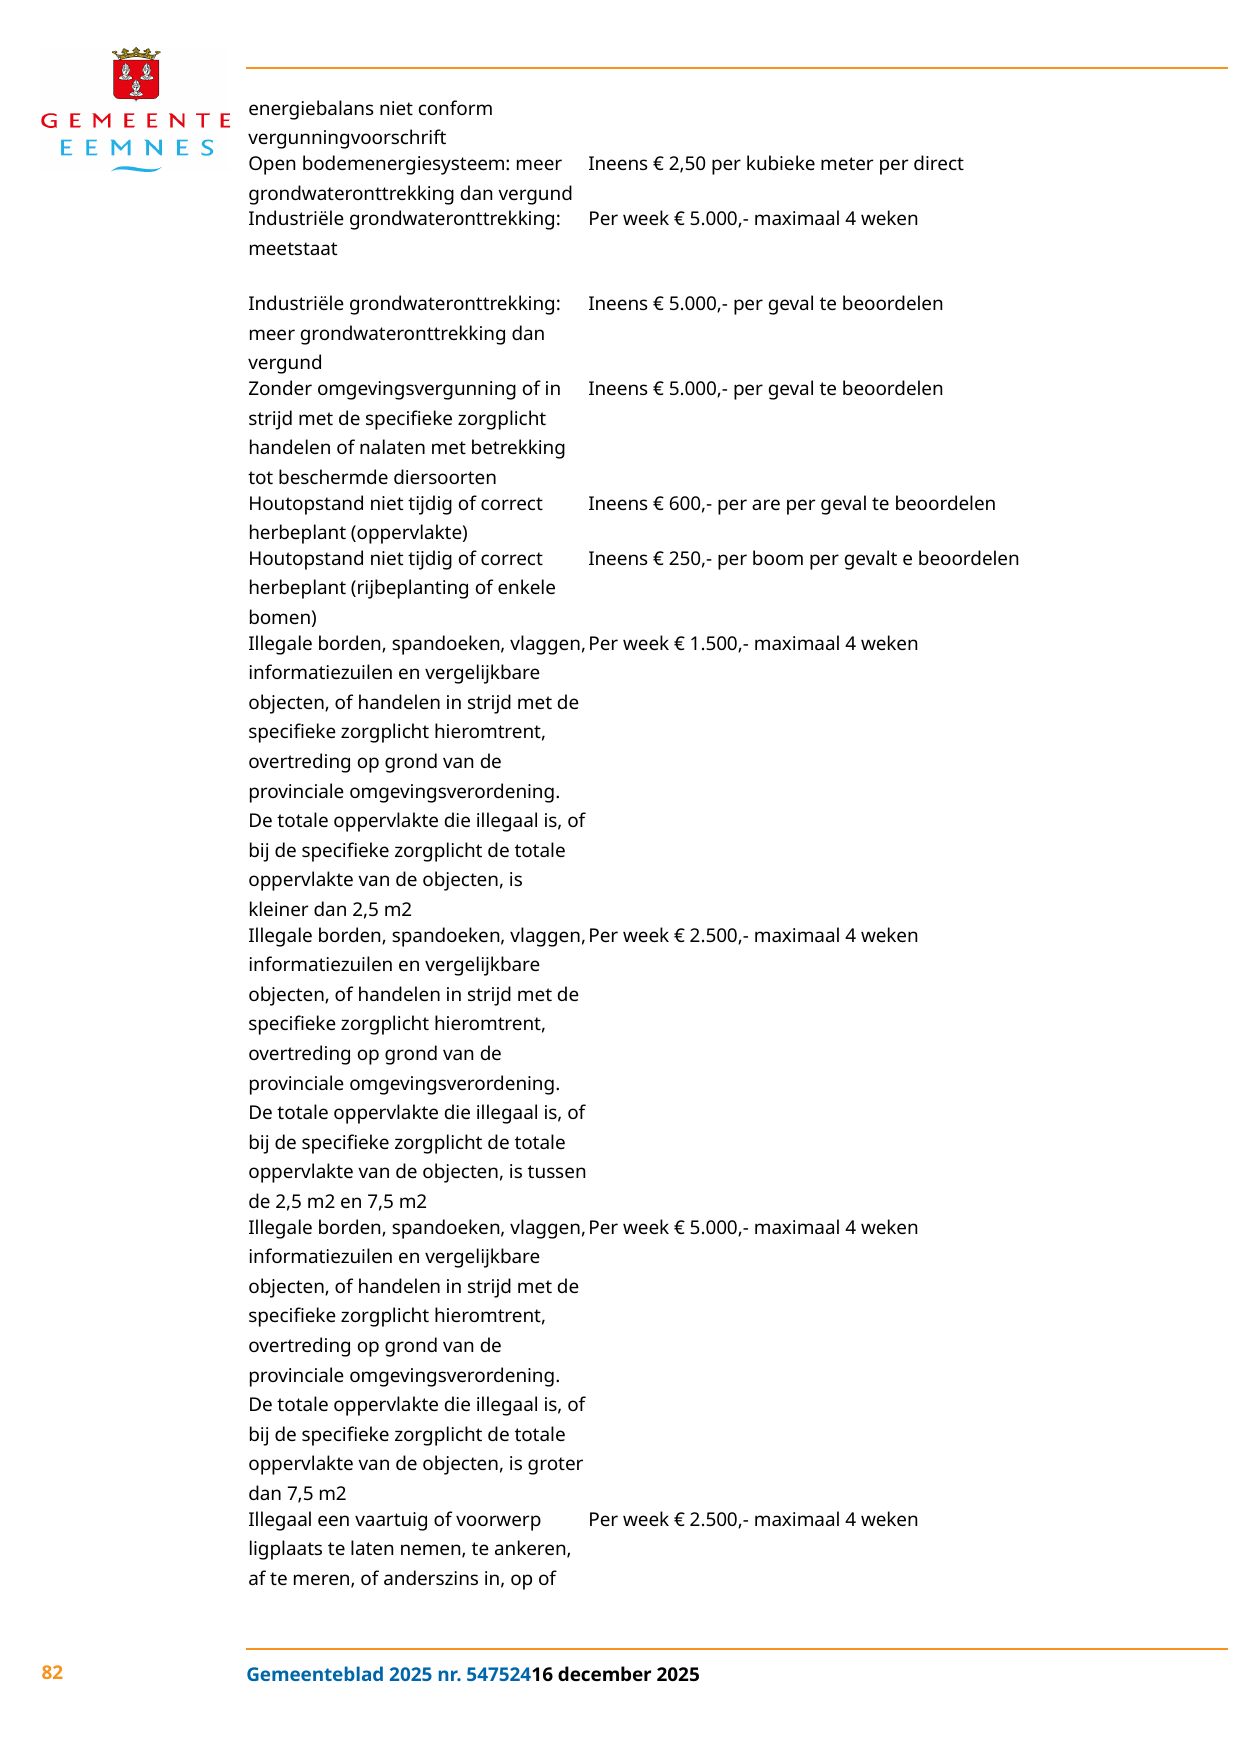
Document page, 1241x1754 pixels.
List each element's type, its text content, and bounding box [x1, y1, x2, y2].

table_cell Per week € 5.000,- maximaal 4 weken [588, 1214, 1152, 1506]
table_cell Illegale borden, spandoeken, vlaggen, informatiezuilen en vergelijkbare objecten, of handelen in strijd met de specifieke zorgplicht hieromtrent, overtreding op grond van de provinciale omgevingsverordening. De totale oppervlakte die illegaal is, of bij de specifieke zorgplicht de totale oppervlakte van de objecten, is kleiner dan 2,5 m2 [248, 630, 588, 922]
table_cell Per week € 2.500,- maximaal 4 weken [588, 1506, 1152, 1591]
table_cell Industriële grondwateronttrekking: meer grondwateronttrekking dan vergund [248, 290, 588, 375]
table_cell Zonder omgevingsvergunning of in strijd met de specifieke zorgplicht handelen of nalaten met betrekking tot beschermde diersoorten [248, 375, 588, 490]
table_cell Ineens € 5.000,- per geval te beoordelen [588, 290, 1152, 375]
table_cell Illegaal een vaartuig of voorwerp ligplaats te laten nemen, te ankeren, af te meren, of anderszins in, op of [248, 1506, 588, 1591]
picture [41, 47, 231, 172]
table_cell Illegale borden, spandoeken, vlaggen, informatiezuilen en vergelijkbare objecten, of handelen in strijd met de specifieke zorgplicht hieromtrent, overtreding op grond van de provinciale omgevingsverordening. De totale oppervlakte die illegaal is, of bij de specifieke zorgplicht de totale oppervlakte van de objecten, is groter dan 7,5 m2 [248, 1214, 588, 1506]
table_cell Ineens € 250,- per boom per gevalt e beoordelen [588, 545, 1152, 630]
table_cell Open bodemenergiesysteem: meer grondwateronttrekking dan vergund [248, 150, 588, 205]
table_cell Industriële grondwateronttrekking: meetstaat [248, 205, 588, 290]
table_cell Ineens € 2,50 per kubieke meter per direct [588, 150, 1152, 205]
table_cell Ineens € 5.000,- per geval te beoordelen [588, 375, 1152, 490]
table_cell [588, 95, 1152, 150]
table_cell Houtopstand niet tijdig of correct herbeplant (rijbeplanting of enkele bomen) [248, 545, 588, 630]
table_cell Per week € 2.500,- maximaal 4 weken [588, 922, 1152, 1214]
table_cell Per week € 1.500,- maximaal 4 weken [588, 630, 1152, 922]
table_cell energiebalans niet conform vergunningvoorschrift [248, 95, 588, 150]
table_cell Per week € 5.000,- maximaal 4 weken [588, 205, 1152, 290]
table_cell Illegale borden, spandoeken, vlaggen, informatiezuilen en vergelijkbare objecten, of handelen in strijd met de specifieke zorgplicht hieromtrent, overtreding op grond van de provinciale omgevingsverordening. De totale oppervlakte die illegaal is, of bij de specifieke zorgplicht de totale oppervlakte van de objecten, is tussen de 2,5 m2 en 7,5 m2 [248, 922, 588, 1214]
table_cell Houtopstand niet tijdig of correct herbeplant (oppervlakte) [248, 490, 588, 545]
table_cell Ineens € 600,- per are per geval te beoordelen [588, 490, 1152, 545]
